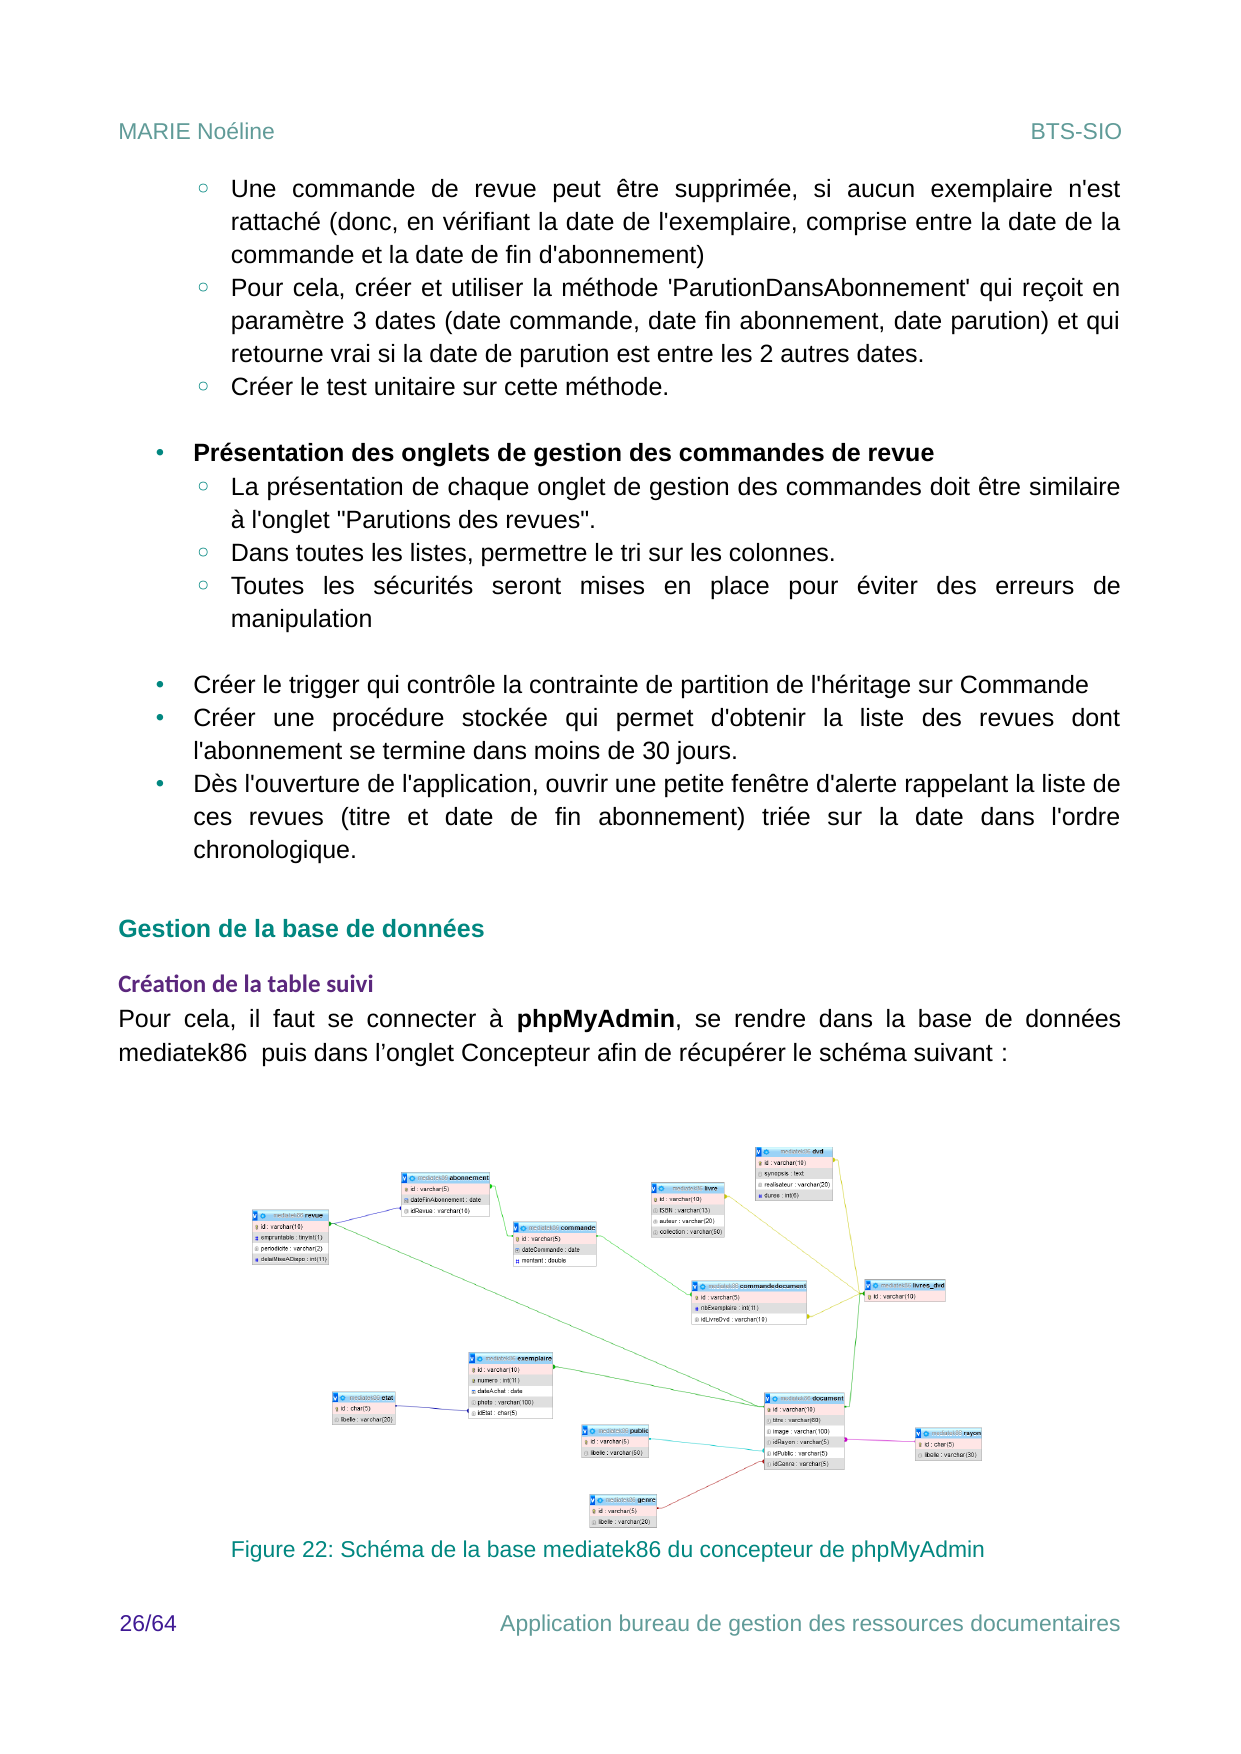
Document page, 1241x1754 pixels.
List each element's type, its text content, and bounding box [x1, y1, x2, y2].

list Créer le trigger qui contrôle la contrainte de partition de l'héritage sur Commande [156, 670, 1122, 699]
list Créer une procédure stockée qui permet d'obtenir la liste des revues dont l'abonnement se termine dans moins de 30 jours. [156, 703, 1122, 765]
list Dès l'ouverture de l'application, ouvrir une petite fenêtre d'alerte rappelant la liste de ces revues (titre et date de fin abonnement) triée sur la date dans l'ordre chronologique. [156, 769, 1122, 864]
subtitle Création de la table suivi [118, 968, 1122, 998]
picture [231, 1147, 984, 1537]
text Pour cela, il faut se connecter à phpMyAdmin, se rendre dans la base de données mediatek86 puis dans l’onglet Concepteur afin de récupérer le schéma suivant : [118, 1004, 1122, 1066]
list La présentation de chaque onglet de gestion des commandes doit être similaire à l'onglet "Parutions des revues". [193, 472, 1122, 533]
list Pour cela, créer et utiliser la méthode 'ParutionDansAbonnement' qui reçoit en paramètre 3 dates (date commande, date fin abonnement, date parution) et qui retourne vrai si la date de parution est entre les 2 autres dates. [193, 273, 1122, 368]
list Une commande de revue peut être supprimée, si aucun exemplaire n'est rattaché (donc, en vérifiant la date de l'exemplaire, comprise entre la date de la commande et la date de fin d'abonnement) [193, 174, 1122, 269]
list Toutes les sécurités seront mises en place pour éviter des erreurs de manipulation [193, 571, 1122, 633]
text Figure 22: Schéma de la base mediatek86 du concepteur de phpMyAdmin [175, 1537, 1040, 1562]
subtitle Gestion de la base de données [118, 914, 1122, 943]
list Créer le test unitaire sur cette méthode. [193, 372, 1122, 401]
list Présentation des onglets de gestion des commandes de revue [156, 438, 1122, 467]
list Dans toutes les listes, permettre le tri sur les colonnes. [193, 538, 1122, 567]
